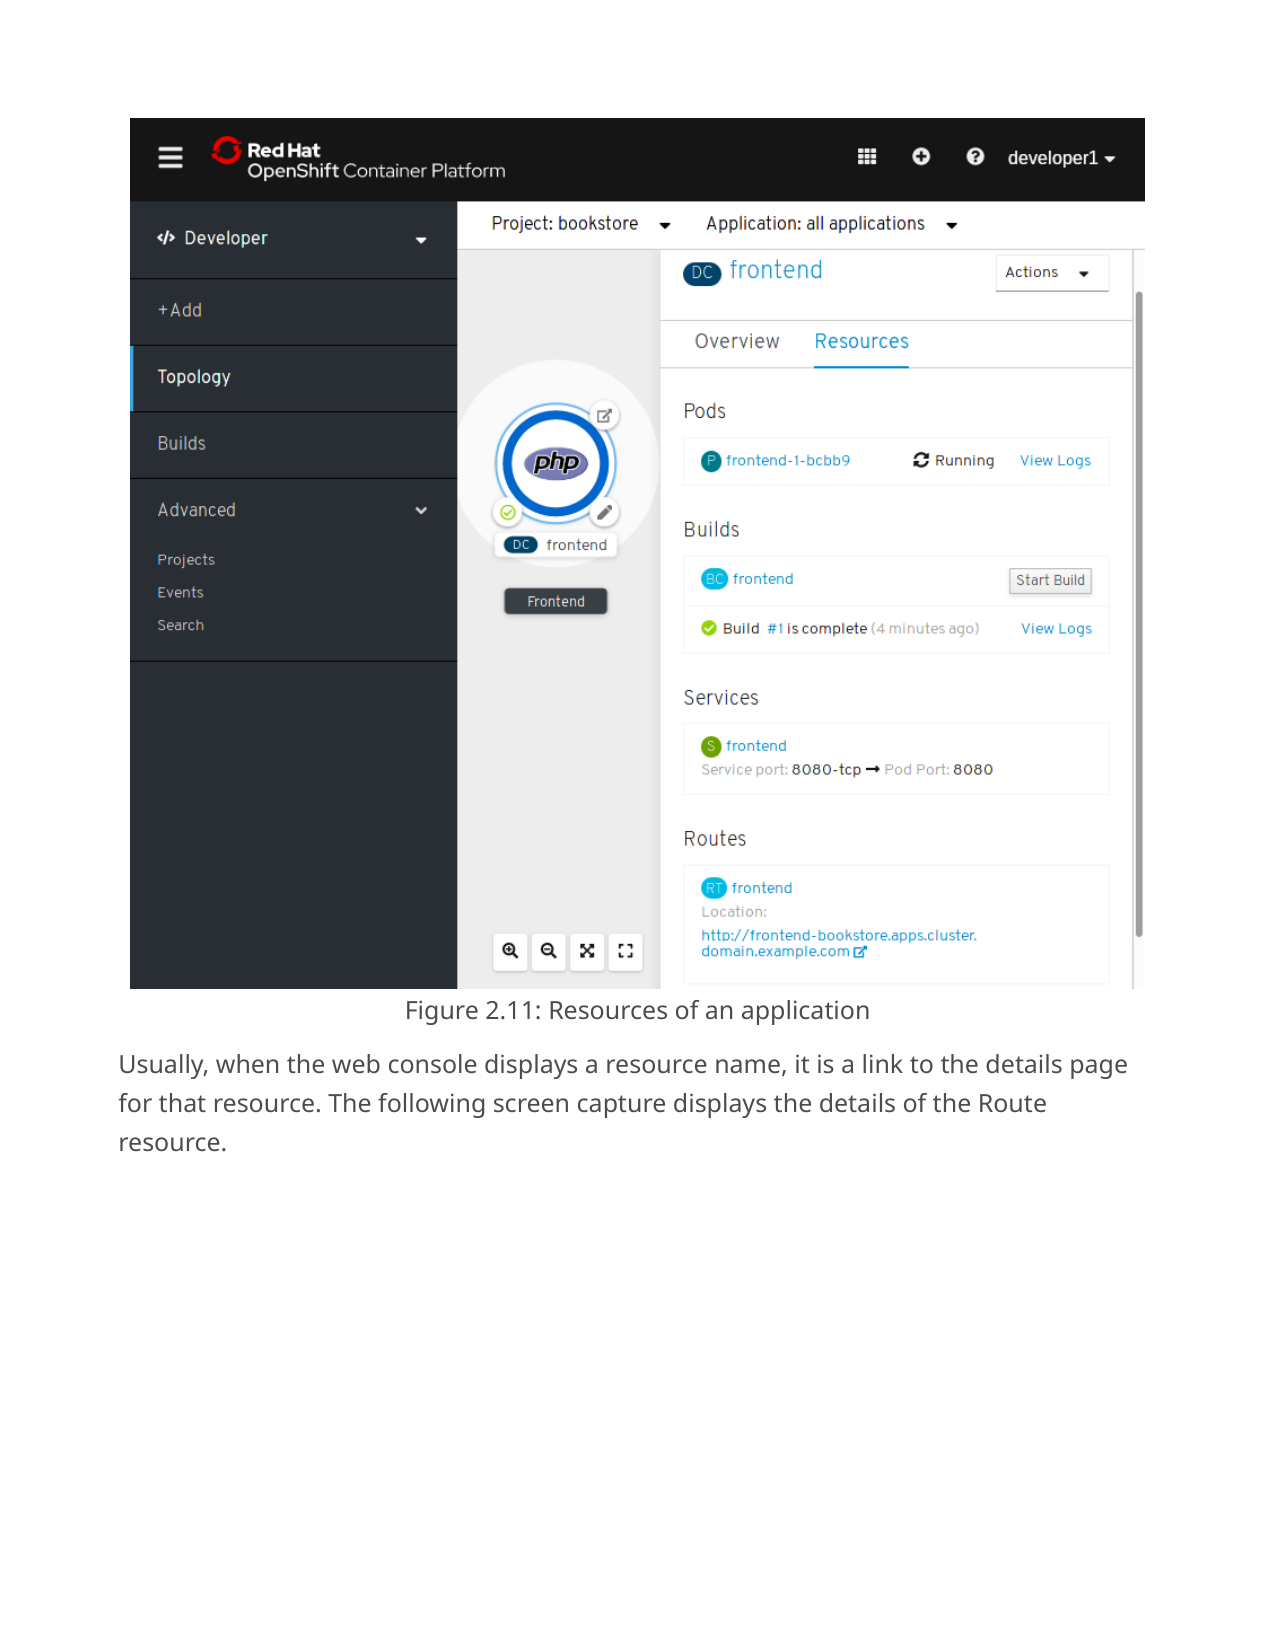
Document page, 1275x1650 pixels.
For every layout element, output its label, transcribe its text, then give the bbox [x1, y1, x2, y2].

text Figure 2.11: Resources of an application [118, 993, 1157, 1027]
text Usually, when the web console displays a resource name, it is a link to the details page for that resource. The following screen capture displays the details of the Route resource. [118, 1047, 1157, 1159]
